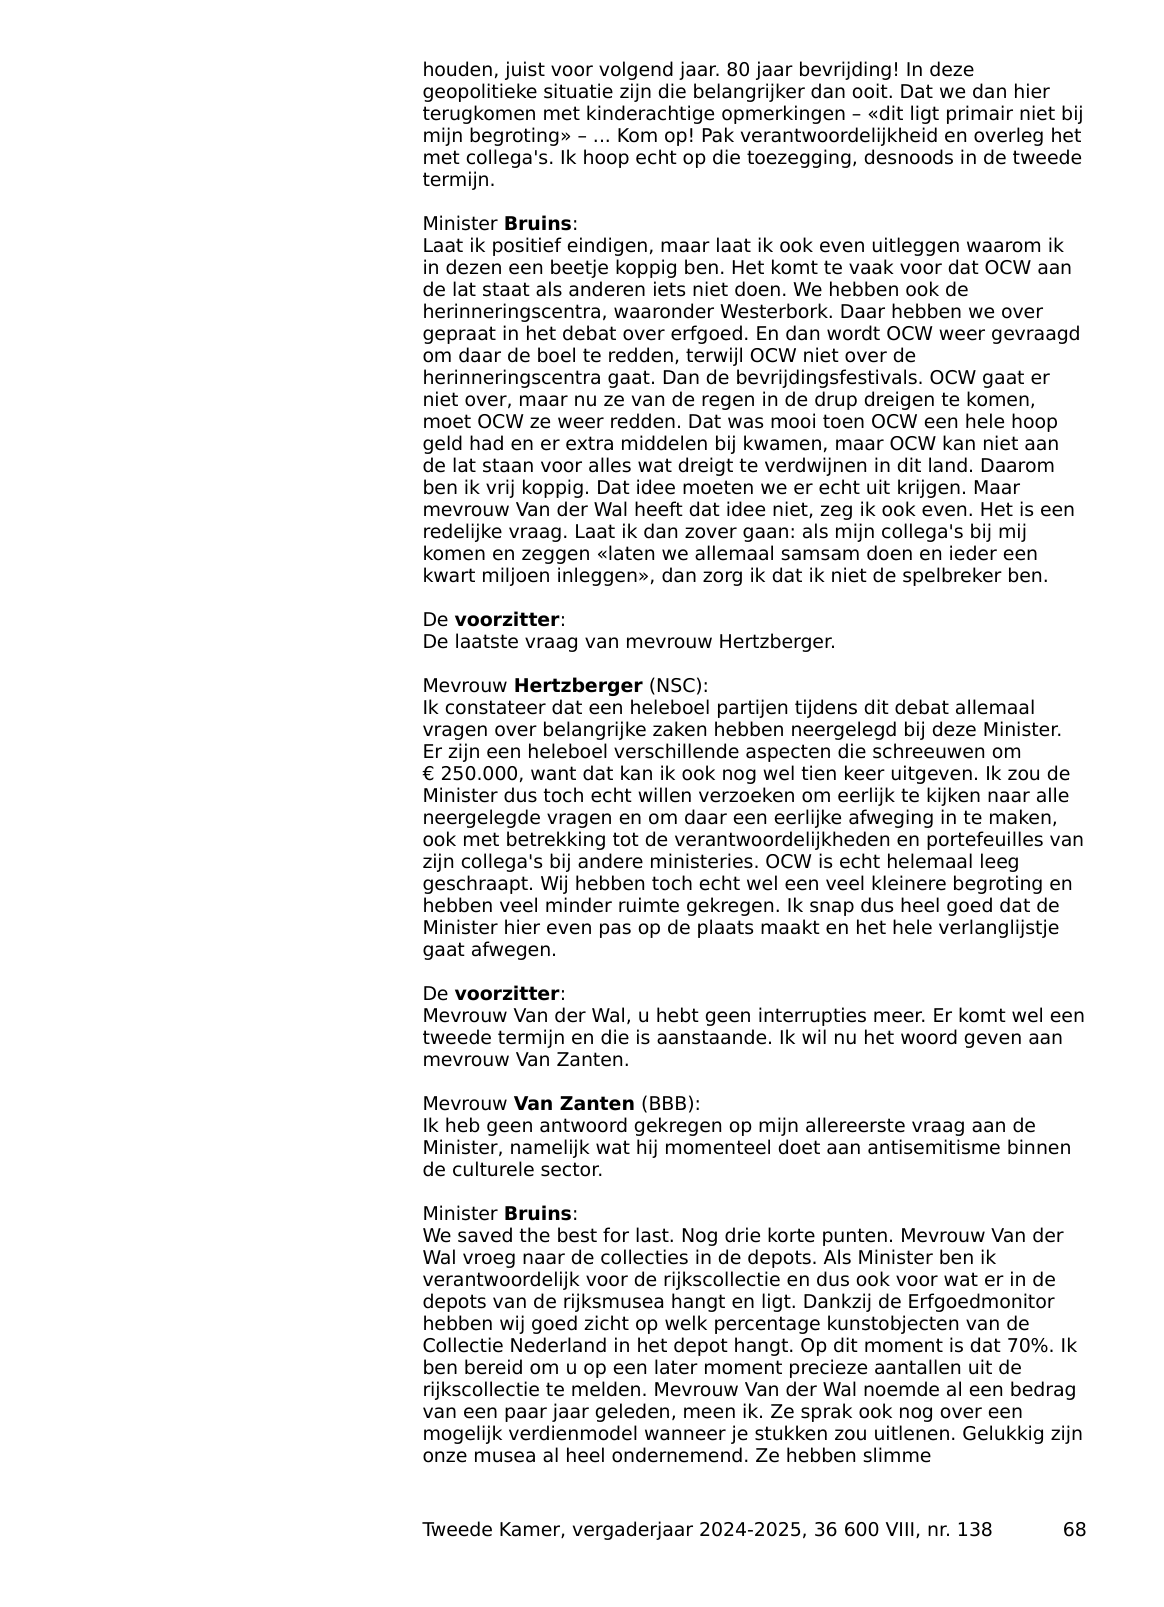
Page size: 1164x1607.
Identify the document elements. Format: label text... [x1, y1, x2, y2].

text De voorzitter: [422, 609, 1087, 631]
text Mevrouw Van Zanten (BBB): [422, 1093, 1087, 1115]
text Mevrouw Van der Wal, u hebt geen interrupties meer. Er komt wel een tweede termijn en die is aanstaande. Ik wil nu het woord geven aan mevrouw Van Zanten. [422, 1005, 1087, 1071]
text De laatste vraag van mevrouw Hertzberger. [422, 631, 1087, 653]
text Ik heb geen antwoord gekregen op mijn allereerste vraag aan de Minister, namelijk wat hij momenteel doet aan antisemitisme binnen de culturele sector. [422, 1115, 1087, 1181]
text houden, juist voor volgend jaar. 80 jaar bevrijding! In deze geopolitieke situatie zijn die belangrijker dan ooit. Dat we dan hier terugkomen met kinderachtige opmerkingen – «dit ligt primair niet bij mijn begroting» – ... Kom op! Pak verantwoordelijkheid en overleg het met collega's. Ik hoop echt op die toezegging, desnoods in de tweede termijn. [422, 59, 1087, 191]
text Ik constateer dat een heleboel partijen tijdens dit debat allemaal vragen over belangrijke zaken hebben neergelegd bij deze Minister. Er zijn een heleboel verschillende aspecten die schreeuwen om € 250.000, want dat kan ik ook nog wel tien keer uitgeven. Ik zou de Minister dus toch echt willen verzoeken om eerlijk te kijken naar alle neergelegde vragen en om daar een eerlijke afweging in te maken, ook met betrekking tot de verantwoordelijkheden en portefeuilles van zijn collega's bij andere ministeries. OCW is echt helemaal leeg geschraapt. Wij hebben toch echt wel een veel kleinere begroting en hebben veel minder ruimte gekregen. Ik snap dus heel goed dat de Minister hier even pas op de plaats maakt en het hele verlanglijstje gaat afwegen. [422, 697, 1087, 961]
text Laat ik positief eindigen, maar laat ik ook even uitleggen waarom ik in dezen een beetje koppig ben. Het komt te vaak voor dat OCW aan de lat staat als anderen iets niet doen. We hebben ook de herinneringscentra, waaronder Westerbork. Daar hebben we over gepraat in het debat over erfgoed. En dan wordt OCW weer gevraagd om daar de boel te redden, terwijl OCW niet over de herinneringscentra gaat. Dan de bevrijdingsfestivals. OCW gaat er niet over, maar nu ze van de regen in de drup dreigen te komen, moet OCW ze weer redden. Dat was mooi toen OCW een hele hoop geld had en er extra middelen bij kwamen, maar OCW kan niet aan de lat staan voor alles wat dreigt te verdwijnen in dit land. Daarom ben ik vrij koppig. Dat idee moeten we er echt uit krijgen. Maar mevrouw Van der Wal heeft dat idee niet, zeg ik ook even. Het is een redelijke vraag. Laat ik dan zover gaan: als mijn collega's bij mij komen en zeggen «laten we allemaal samsam doen en ieder een kwart miljoen inleggen», dan zorg ik dat ik niet de spelbreker ben. [422, 235, 1087, 587]
text Mevrouw Hertzberger (NSC): [422, 675, 1087, 697]
text De voorzitter: [422, 983, 1087, 1005]
text Minister Bruins: [422, 213, 1087, 235]
text Minister Bruins: [422, 1203, 1087, 1225]
text We saved the best for last. Nog drie korte punten. Mevrouw Van der Wal vroeg naar de collecties in de depots. Als Minister ben ik verantwoordelijk voor de rijkscollectie en dus ook voor wat er in de depots van de rijksmusea hangt en ligt. Dankzij de Erfgoedmonitor hebben wij goed zicht op welk percentage kunstobjecten van de Collectie Nederland in het depot hangt. Op dit moment is dat 70%. Ik ben bereid om u op een later moment precieze aantallen uit de rijkscollectie te melden. Mevrouw Van der Wal noemde al een bedrag van een paar jaar geleden, meen ik. Ze sprak ook nog over een mogelijk verdienmodel wanneer je stukken zou uitlenen. Gelukkig zijn onze musea al heel ondernemend. Ze hebben slimme [422, 1225, 1087, 1467]
